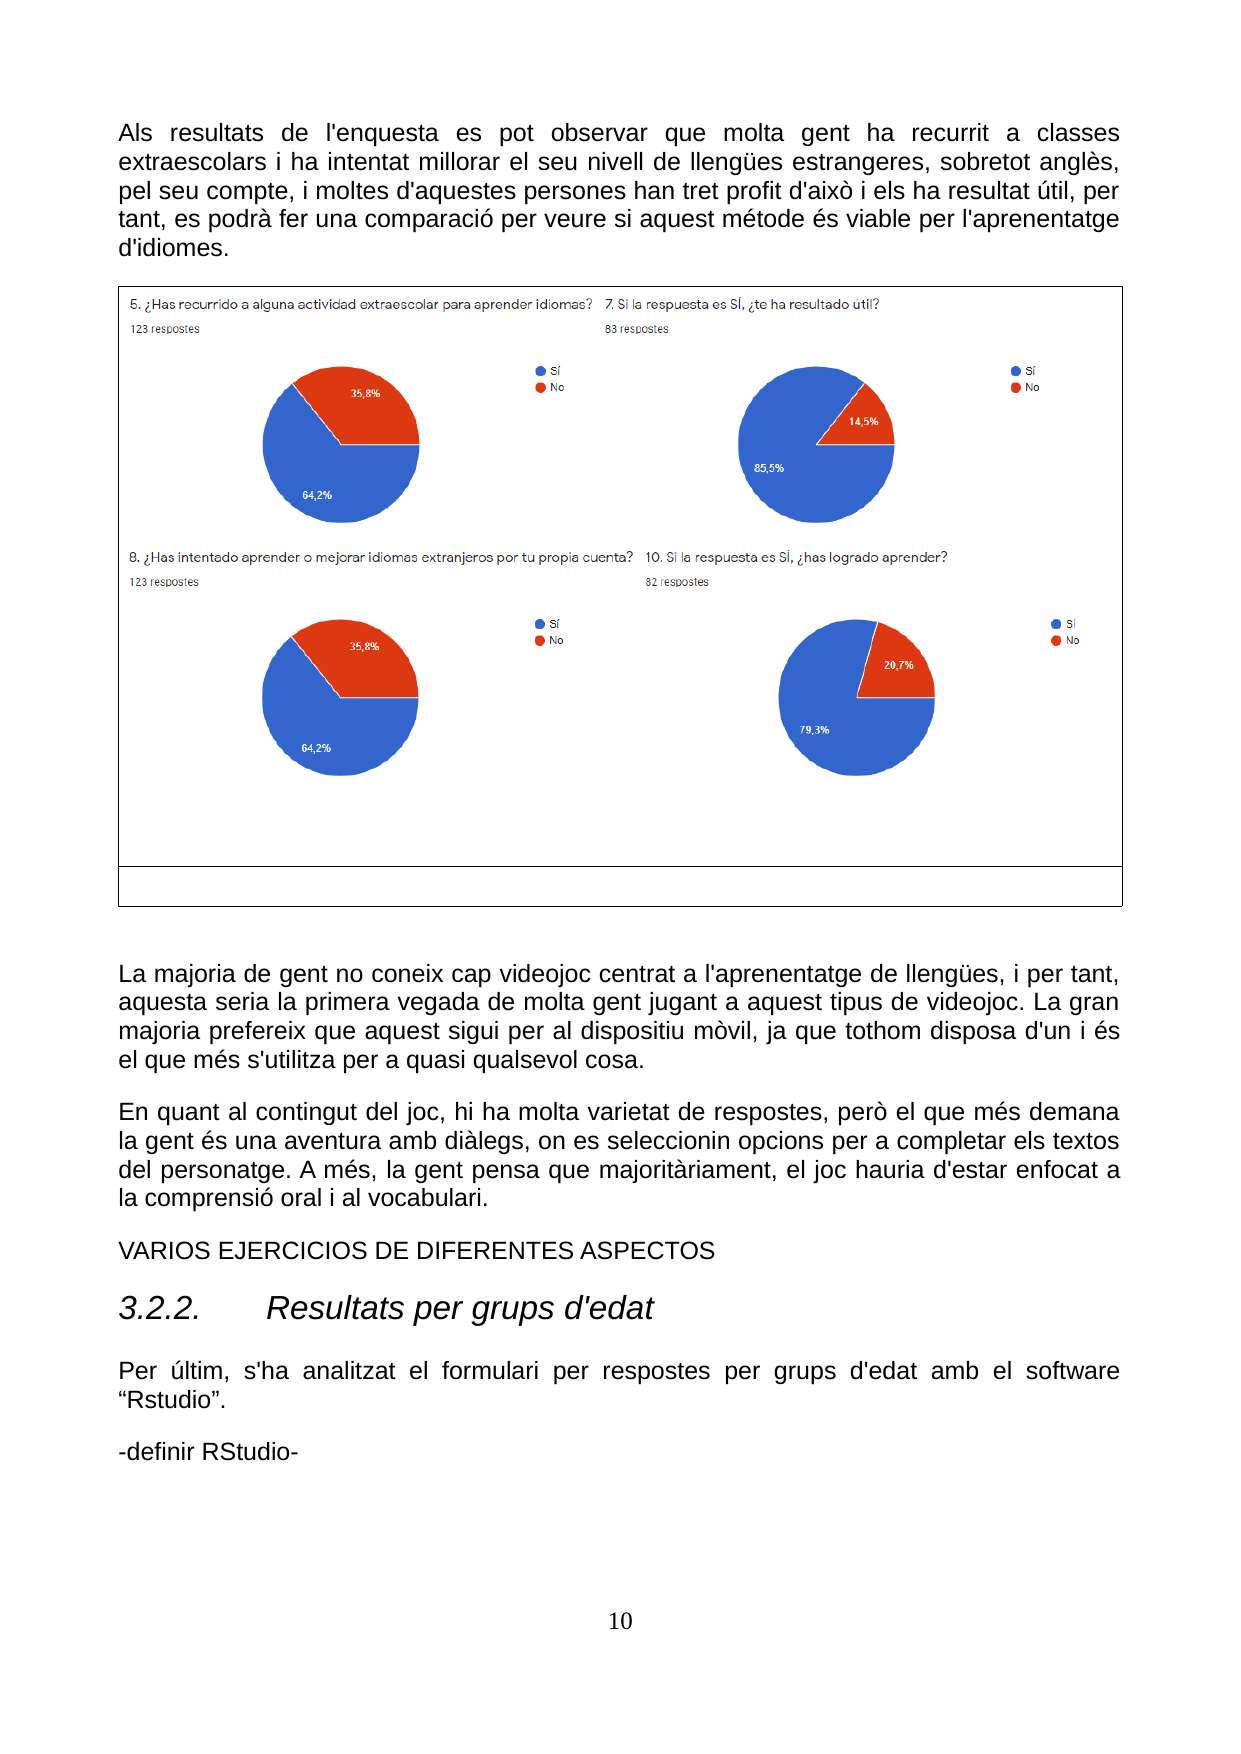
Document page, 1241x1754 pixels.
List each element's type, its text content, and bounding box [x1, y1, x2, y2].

table_cell [119, 867, 1122, 906]
subtitle Resultats per grups d'edat [118, 1288, 1122, 1327]
text La majoria de gent no coneix cap videojoc centrat a l'aprenentatge de llengües, i per tant, aquesta seria la primera vegada de molta gent jugant a aquest tipus de videojoc. La gran majoria prefereix que aquest sigui per al dispositiu mòvil, ja que tothom disposa d'un i és el que més s'utilitza per a quasi qualsevol cosa. [118, 958, 1122, 1073]
table_header [119, 287, 1122, 866]
text Als resultats de l'enquesta es pot observar que molta gent ha recurrit a classes extraescolars i ha intentat millorar el seu nivell de llengües estrangeres, sobretot anglès, pel seu compte, i moltes d'aquestes persones han tret profit d'això i els ha resultat útil, per tant, es podrà fer una comparació per veure si aquest métode és viable per l'aprenentatge d'idiomes. [118, 118, 1122, 262]
picture [123, 291, 1117, 832]
text -definir RStudio- [118, 1437, 1122, 1466]
text VARIOS EJERCICIOS DE DIFERENTES ASPECTOS [118, 1236, 1122, 1264]
text En quant al contingut del joc, hi ha molta varietat de respostes, però el que més demana la gent és una aventura amb diàlegs, on es seleccionin opcions per a completar els textos del personatge. A més, la gent pensa que majoritàriament, el joc hauria d'estar enfocat a la comprensió oral i al vocabulari. [118, 1097, 1122, 1212]
text Per últim, s'ha analitzat el formulari per respostes per grups d'edat amb el software “Rstudio”. [118, 1356, 1122, 1414]
